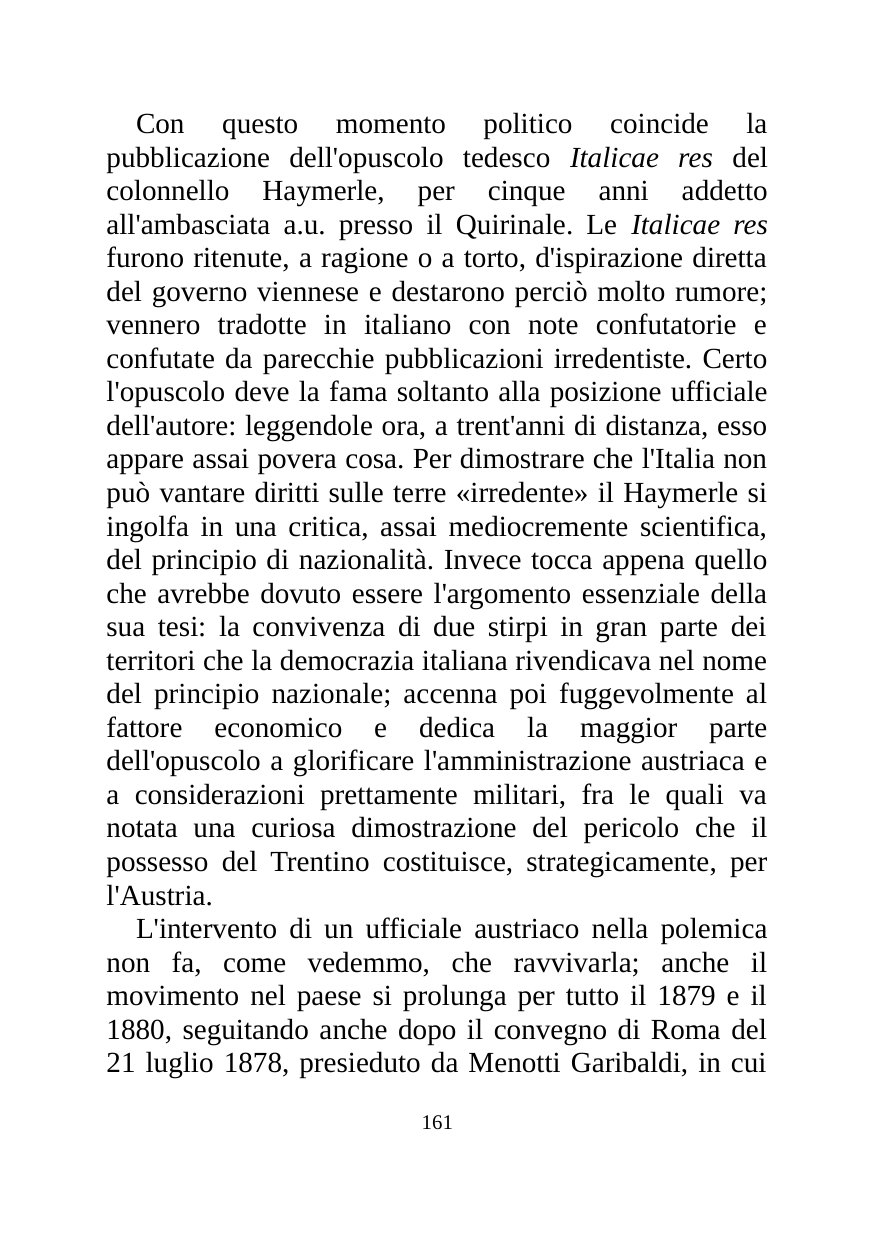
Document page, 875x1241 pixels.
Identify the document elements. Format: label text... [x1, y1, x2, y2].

text L'intervento di un ufficiale austriaco nella polemica non fa, come vedemmo, che ravvivarla; anche il movimento nel paese si prolunga per tutto il 1879 e il 1880, seguitando anche dopo il convegno di Roma del 21 luglio 1878, presieduto da Menotti Garibaldi, in cui [106, 911, 768, 1079]
text Con questo momento politico coincide la pubblicazione dell'opuscolo tedesco Italicae res del colonnello Haymerle, per cinque anni addetto all'ambasciata a.u. presso il Quirinale. Le Italicae res furono ritenute, a ragione o a torto, d'ispirazione diretta del governo viennese e destarono perciò molto rumore; vennero tradotte in italiano con note confutatorie e confutate da parecchie pubblicazioni irredentiste. Certo l'opuscolo deve la fama soltanto alla posizione ufficiale dell'autore: leggendole ora, a trent'anni di distanza, esso appare assai povera cosa. Per dimostrare che l'Italia non può vantare diritti sulle terre «irredente» il Haymerle si ingolfa in una critica, assai mediocremente scientifica, del principio di nazionalità. Invece tocca appena quello che avrebbe dovuto essere l'argomento essenziale della sua tesi: la convivenza di due stirpi in gran parte dei territori che la democrazia italiana rivendicava nel nome del principio nazionale; accenna poi fuggevolmente al fattore economico e dedica la maggior parte dell'opuscolo a glorificare l'amministrazione austriaca e a considerazioni prettamente militari, fra le quali va notata una curiosa dimostrazione del pericolo che il possesso del Trentino costituisce, strategicamente, per l'Austria. [106, 106, 768, 911]
